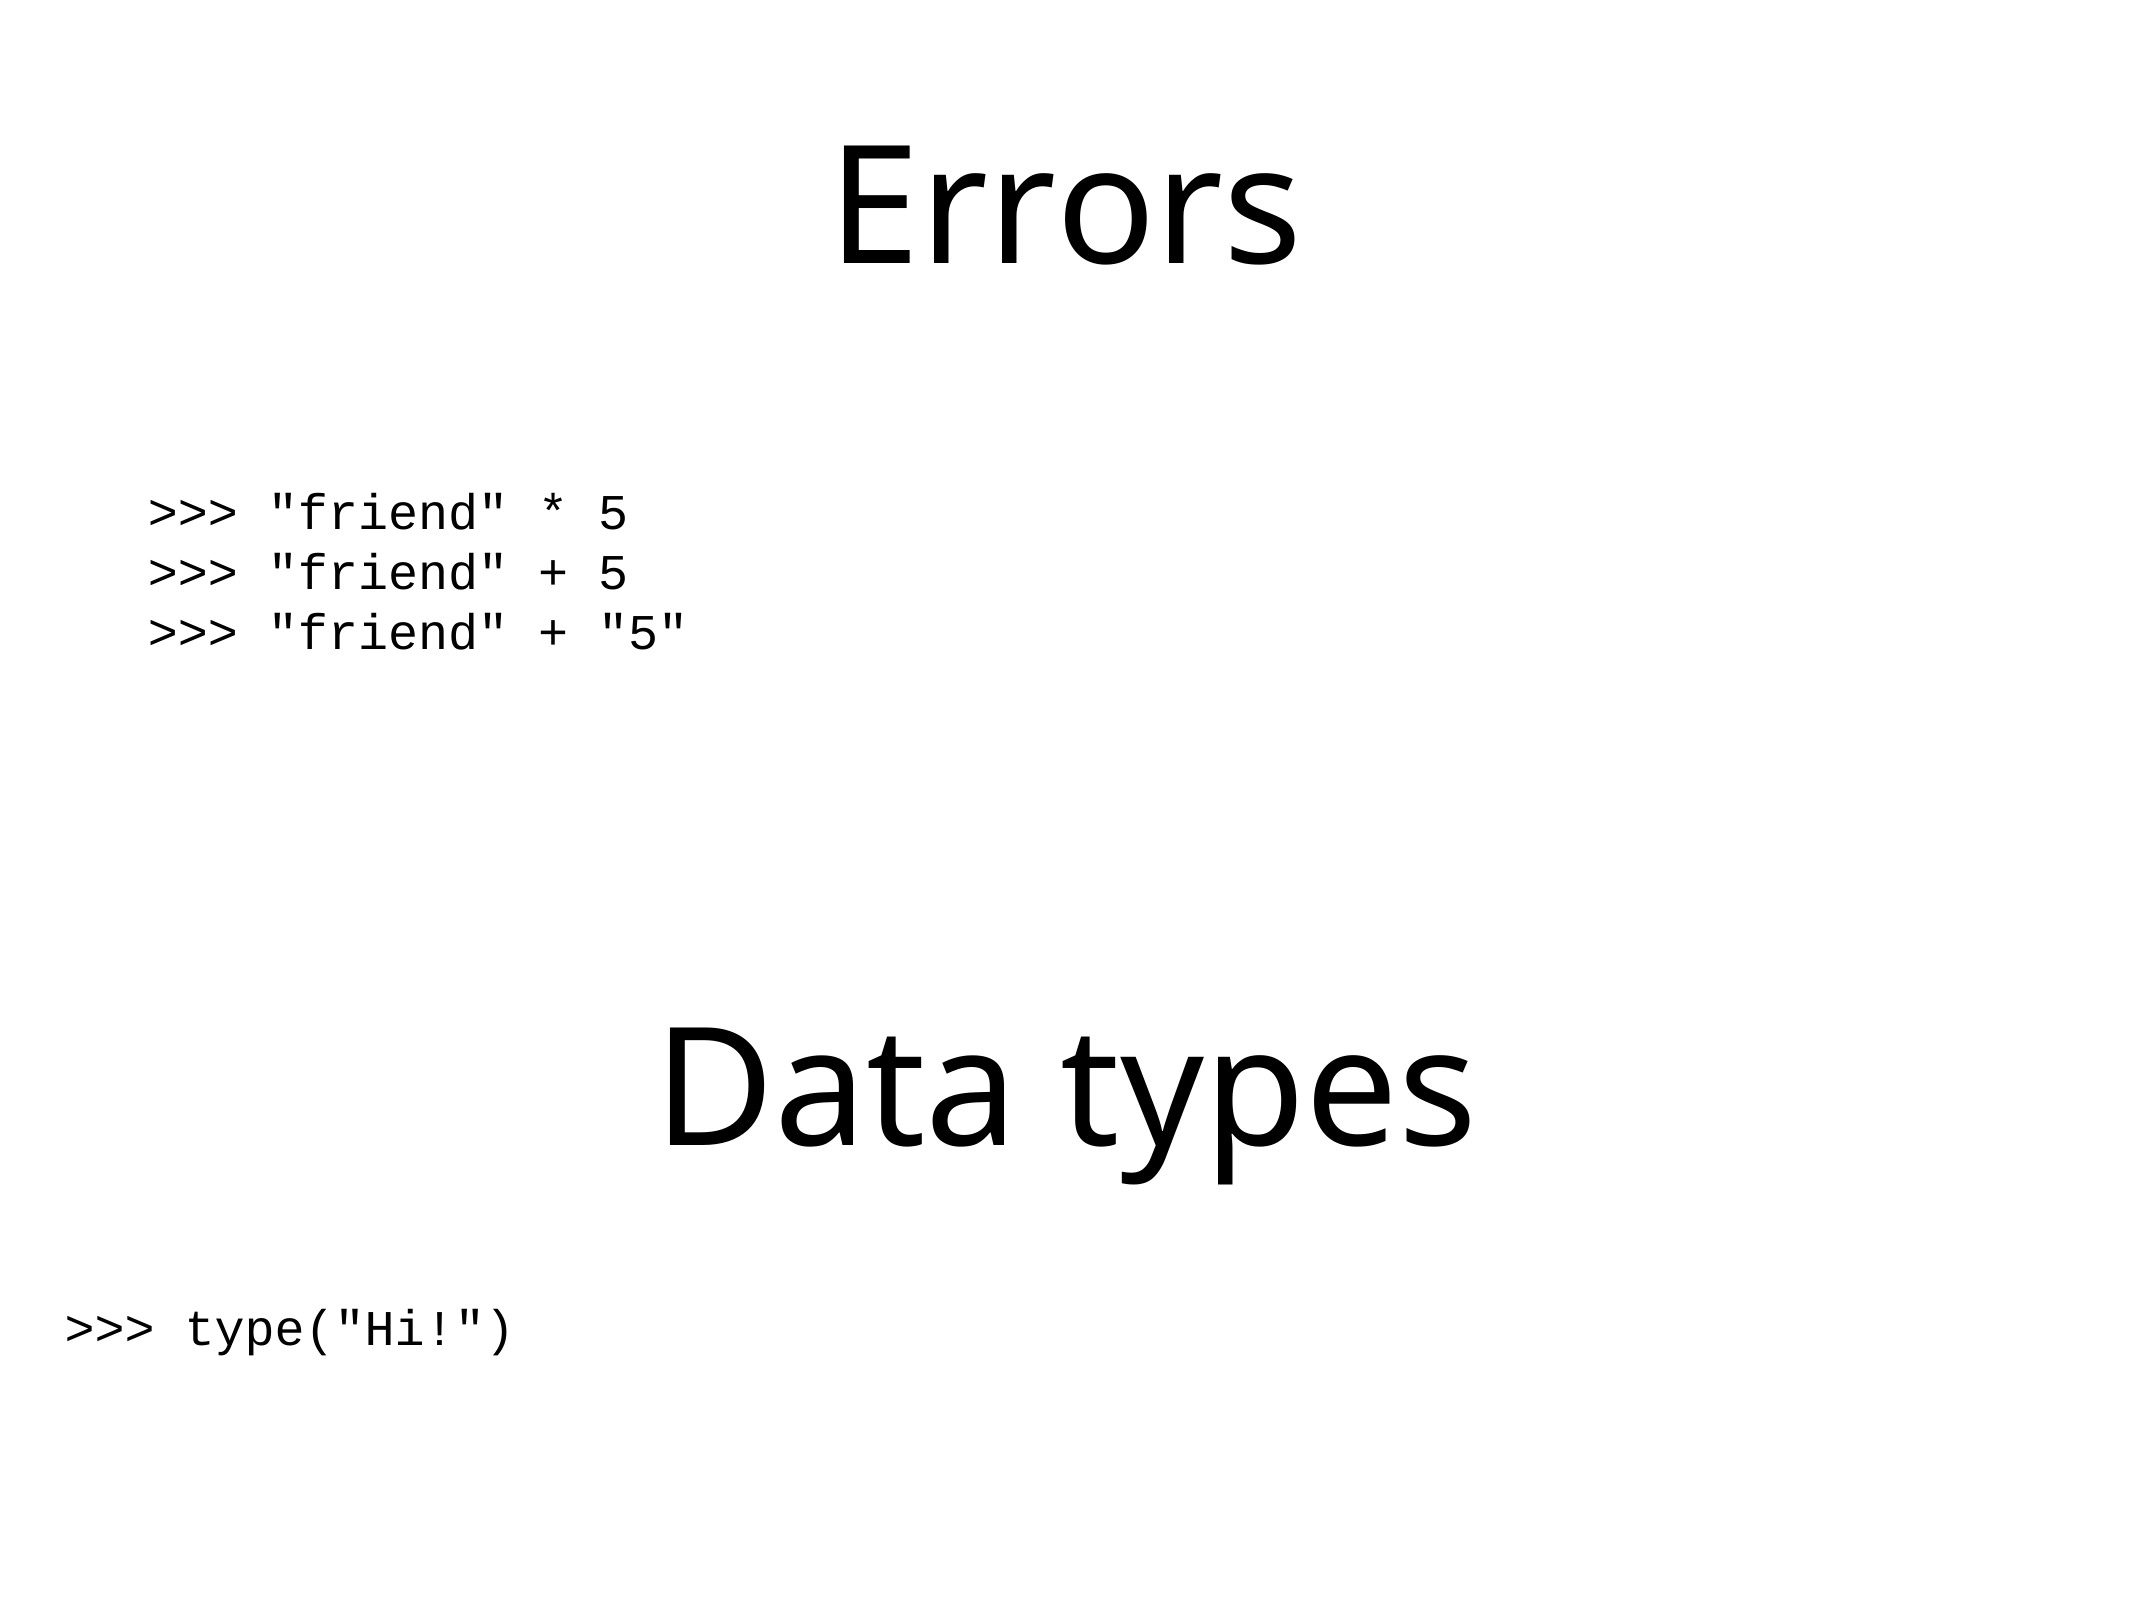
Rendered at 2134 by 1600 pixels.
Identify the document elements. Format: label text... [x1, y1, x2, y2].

text_box >>> "friend" * 5 >>> "friend" + 5 >>> "friend" + "5" [147, 479, 1225, 660]
text_box Data types [35, 922, 2096, 1236]
text_box >>> type("Hi!") [64, 1295, 878, 1403]
text_box Errors [35, 41, 2096, 355]
